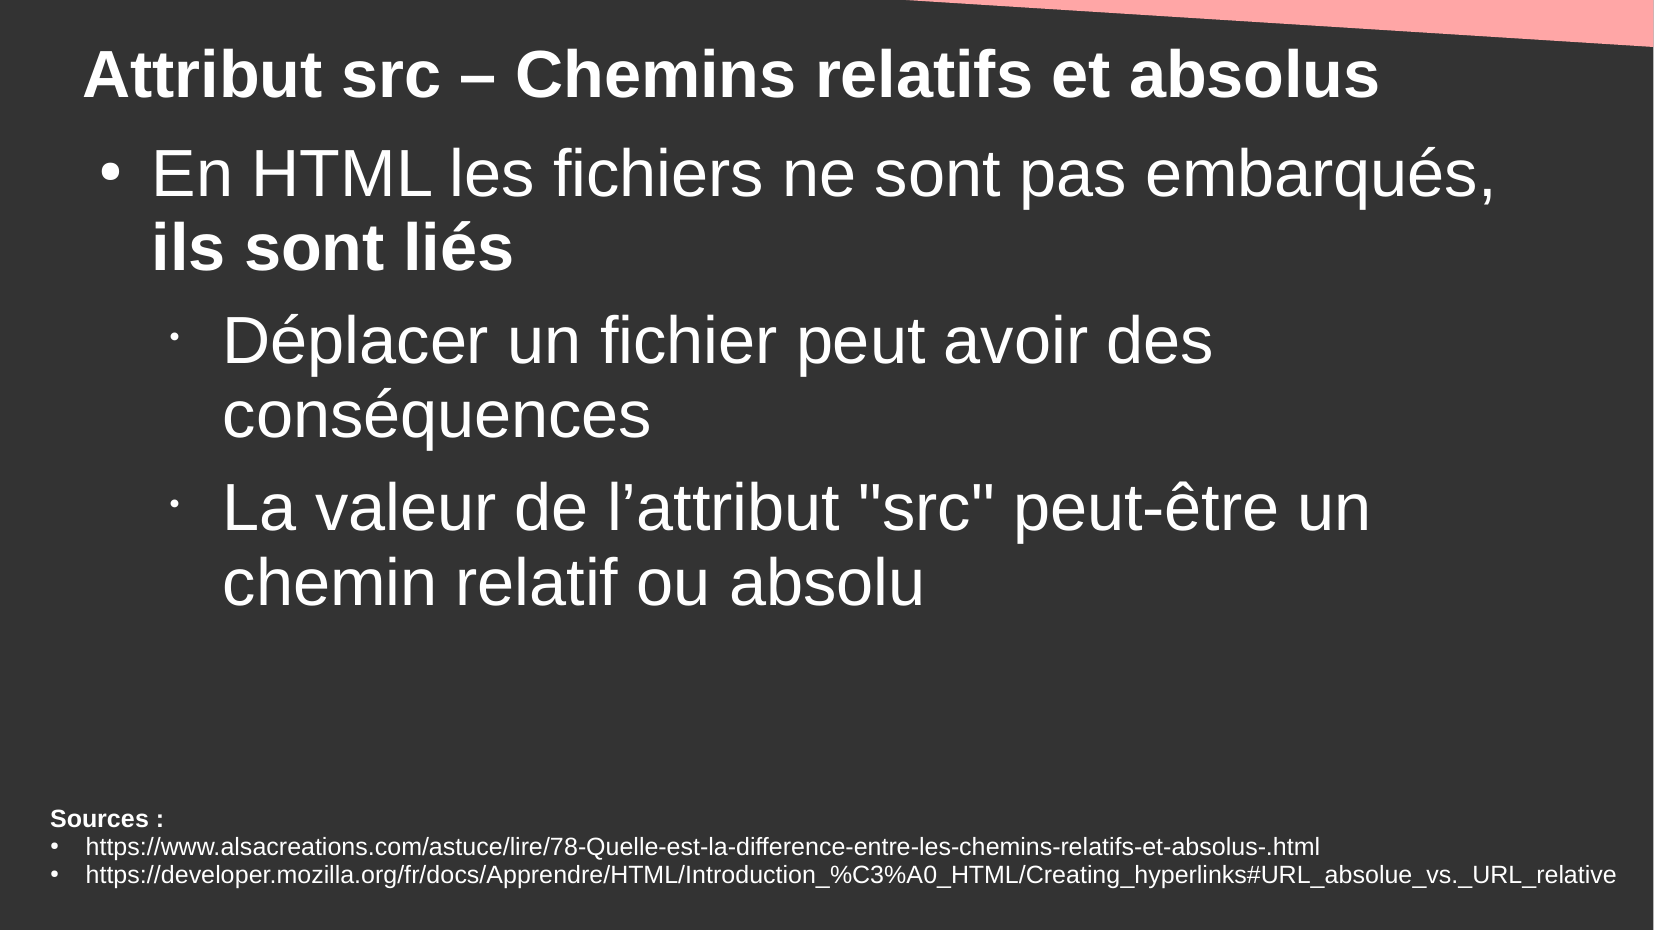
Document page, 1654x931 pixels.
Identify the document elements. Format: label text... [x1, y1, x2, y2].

title Attribut src – Chemins relatifs et absolus [82, 37, 1571, 122]
list En HTML les fichiers ne sont pas embarqués, ils sont liés Déplacer un fichier peut avoir des conséquences La valeur de l’attribut "src" peut-être un chemin relatif ou absolu [80, 135, 1546, 745]
text_box Sources : https://www.alsacreations.com/astuce/lire/78-Quelle-est-la-difference-entre-les-chemins-relatifs-et-absolus-.html https://developer.mozilla.org/fr/docs/Apprendre/HTML/Introduction_%C3%A0_HTML/Creating_hyperlinks#URL_absolue_vs._URL_relative [35, 797, 1654, 931]
text_box [905, 0, 1654, 48]
